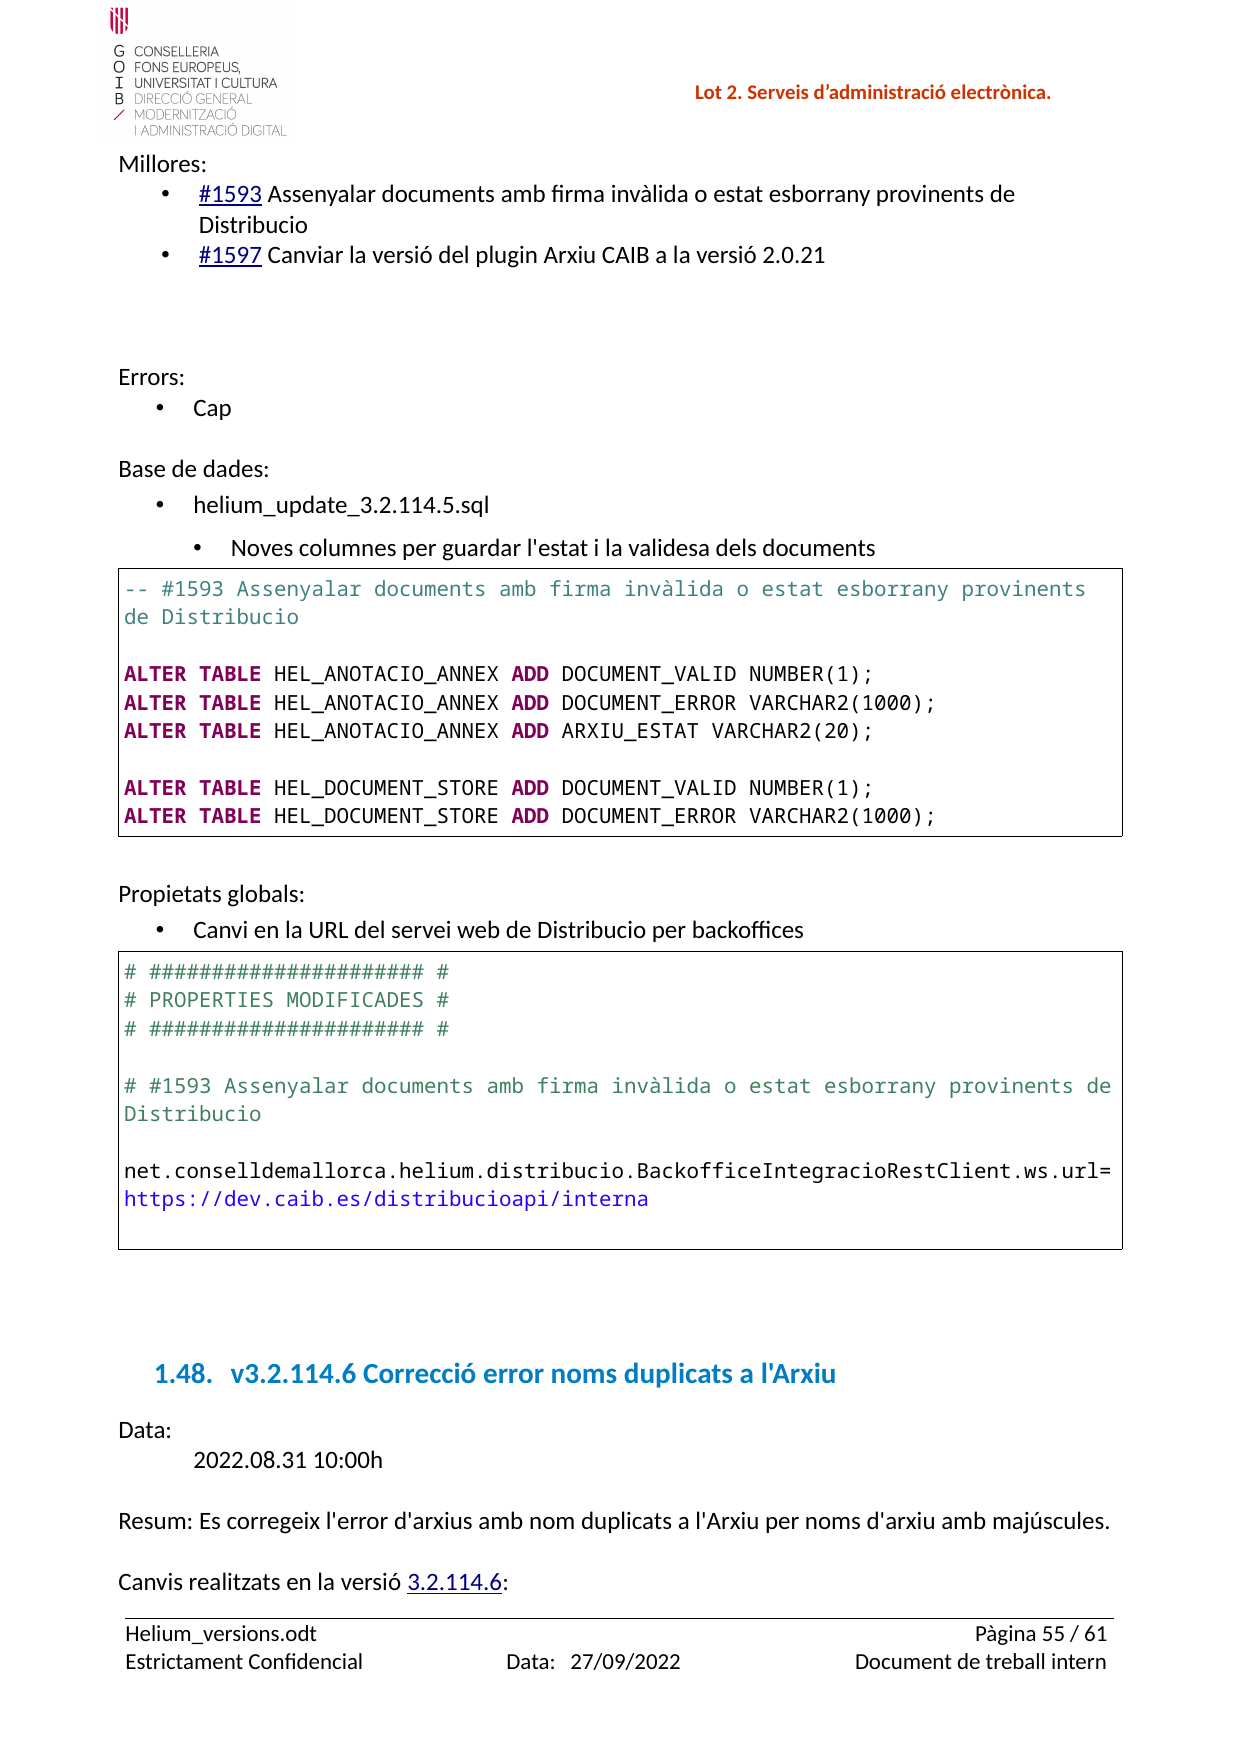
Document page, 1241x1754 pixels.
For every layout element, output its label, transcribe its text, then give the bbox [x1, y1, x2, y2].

picture [100, 0, 297, 144]
text Resum: Es corregeix l'error d'arxius amb nom duplicats a l'Arxiu per noms d'arxiu amb majúscules. [118, 1506, 1122, 1536]
text Data: [118, 1414, 1122, 1444]
table_header -- #1593 Assenyalar documents amb firma invàlida o estat esborrany provinents de Distribucio ALTER TABLE HEL_ANOTACIO_ANNEX ADD DOCUMENT_VALID NUMBER(1); ALTER TABLE HEL_ANOTACIO_ANNEX ADD DOCUMENT_ERROR VARCHAR2(1000); ALTER TABLE HEL_ANOTACIO_ANNEX ADD ARXIU_ESTAT VARCHAR2(20); ALTER TABLE HEL_DOCUMENT_STORE ADD DOCUMENT_VALID NUMBER(1); ALTER TABLE HEL_DOCUMENT_STORE ADD DOCUMENT_ERROR VARCHAR2(1000); [119, 569, 1122, 836]
list Cap [156, 392, 1122, 422]
list Noves columnes per guardar l'estat i la validesa dels documents [193, 532, 1122, 562]
list Canvi en la URL del servei web de Distribucio per backoffices [156, 915, 1122, 945]
text 2022.08.31 10:00h [118, 1444, 1122, 1475]
text Canvis realitzats en la versió 3.2.114.6: [118, 1567, 1122, 1597]
list #1593 Assenyalar documents amb firma invàlida o estat esborrany provinents de Distribucio [161, 178, 1122, 239]
table_header # ###################### # # PROPERTIES MODIFICADES # # ###################### # # #1593 Assenyalar documents amb firma invàlida o estat esborrany provinents de Distribucio net.conselldemallorca.helium.distribucio.BackofficeIntegracioRestClient.ws.url=https://dev.caib.es/distribucioapi/interna [119, 952, 1122, 1249]
list #1597 Canviar la versió del plugin Arxiu CAIB a la versió 2.0.21 [161, 239, 1122, 270]
text Propietats globals: [118, 878, 1122, 909]
text Errors: [118, 361, 1122, 392]
list helium_update_3.2.114.5.sql [156, 489, 1122, 520]
text Millores: [118, 148, 1122, 178]
text Base de dades: [118, 453, 1122, 483]
subtitle v3.2.114.6 Correcció error noms duplicats a l'Arxiu [153, 1355, 1122, 1390]
